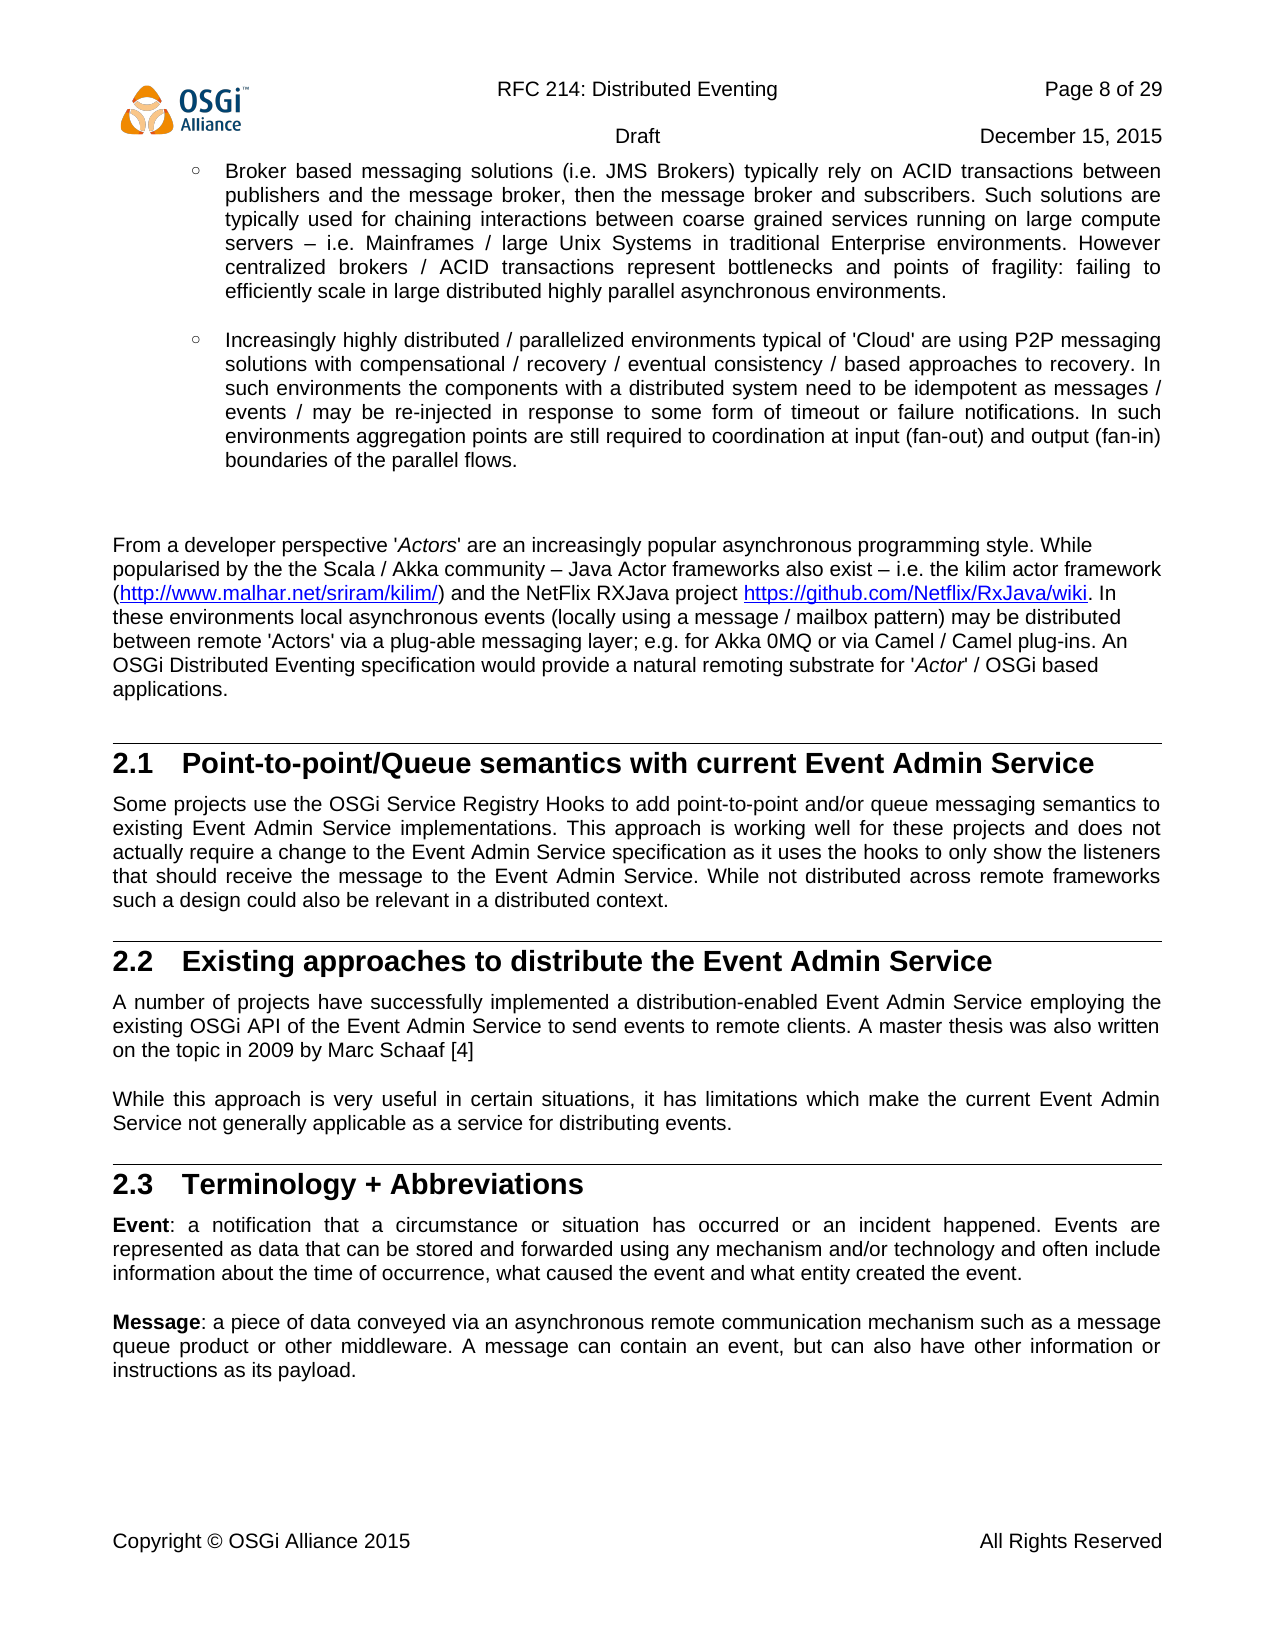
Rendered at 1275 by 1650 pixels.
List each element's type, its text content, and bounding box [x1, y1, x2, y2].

picture [113, 78, 257, 142]
subtitle Point-to-point/Queue semantics with current Event Admin Service [112, 744, 1162, 779]
text Message: a piece of data conveyed via an asynchronous remote communication mechanism such as a message queue product or other middleware. A message can contain an event, but can also have other information or instructions as its payload. [112, 1310, 1162, 1382]
text Some projects use the OSGi Service Registry Hooks to add point-to-point and/or queue messaging semantics to existing Event Admin Service implementations. This approach is working well for these projects and does not actually require a change to the Event Admin Service specification as it uses the hooks to only show the listeners that should receive the message to the Event Admin Service. While not distributed across remote frameworks such a design could also be relevant in a distributed context. [112, 792, 1162, 911]
text Event: a notification that a circumstance or situation has occurred or an incident happened. Events are represented as data that can be stored and forwarded using any mechanism and/or technology and often include information about the time of occurrence, what caused the event and what entity created the event. [112, 1213, 1162, 1285]
text While this approach is very useful in certain situations, it has limitations which make the current Event Admin Service not generally applicable as a service for distributing events. [112, 1087, 1162, 1134]
text From a developer perspective 'Actors' are an increasingly popular asynchronous programming style. While popularised by the the Scala / Akka community – Java Actor frameworks also exist – i.e. the kilim actor framework (http://www.malhar.net/sriram/kilim/) and the NetFlix RXJava project https://github.com/Netflix/RxJava/wiki. In these environments local asynchronous events (locally using a message / mailbox pattern) may be distributed between remote 'Actors' via a plug-able messaging layer; e.g. for Akka 0MQ or via Camel / Camel plug-ins. An OSGi Distributed Eventing specification would provide a natural remoting substrate for 'Actor' / OSGi based applications. [112, 533, 1162, 701]
text A number of projects have successfully implemented a distribution-enabled Event Admin Service employing the existing OSGi API of the Event Admin Service to send events to remote clients. A master thesis was also written on the topic in 2009 by Marc Schaaf [4]. [112, 990, 1162, 1062]
list Broker based messaging solutions (i.e. JMS Brokers) typically rely on ACID transactions between publishers and the message broker, then the message broker and subscribers. Such solutions are typically used for chaining interactions between coarse grained services running on large compute servers – i.e. Mainframes / large Unix Systems in traditional Enterprise environments. However centralized brokers / ACID transactions represent bottlenecks and points of fragility: failing to efficiently scale in large distributed highly parallel asynchronous environments. [187, 159, 1162, 303]
list Increasingly highly distributed / parallelized environments typical of 'Cloud' are using P2P messaging solutions with compensational / recovery / eventual consistency / based approaches to recovery. In such environments the components with a distributed system need to be idempotent as messages / events / may be re-injected in response to some form of timeout or failure notifications. In such environments aggregation points are still required to coordination at input (fan-out) and output (fan-in) boundaries of the parallel flows. [187, 328, 1162, 472]
subtitle Existing approaches to distribute the Event Admin Service [112, 942, 1162, 977]
subtitle Terminology + Abbreviations [112, 1165, 1162, 1200]
